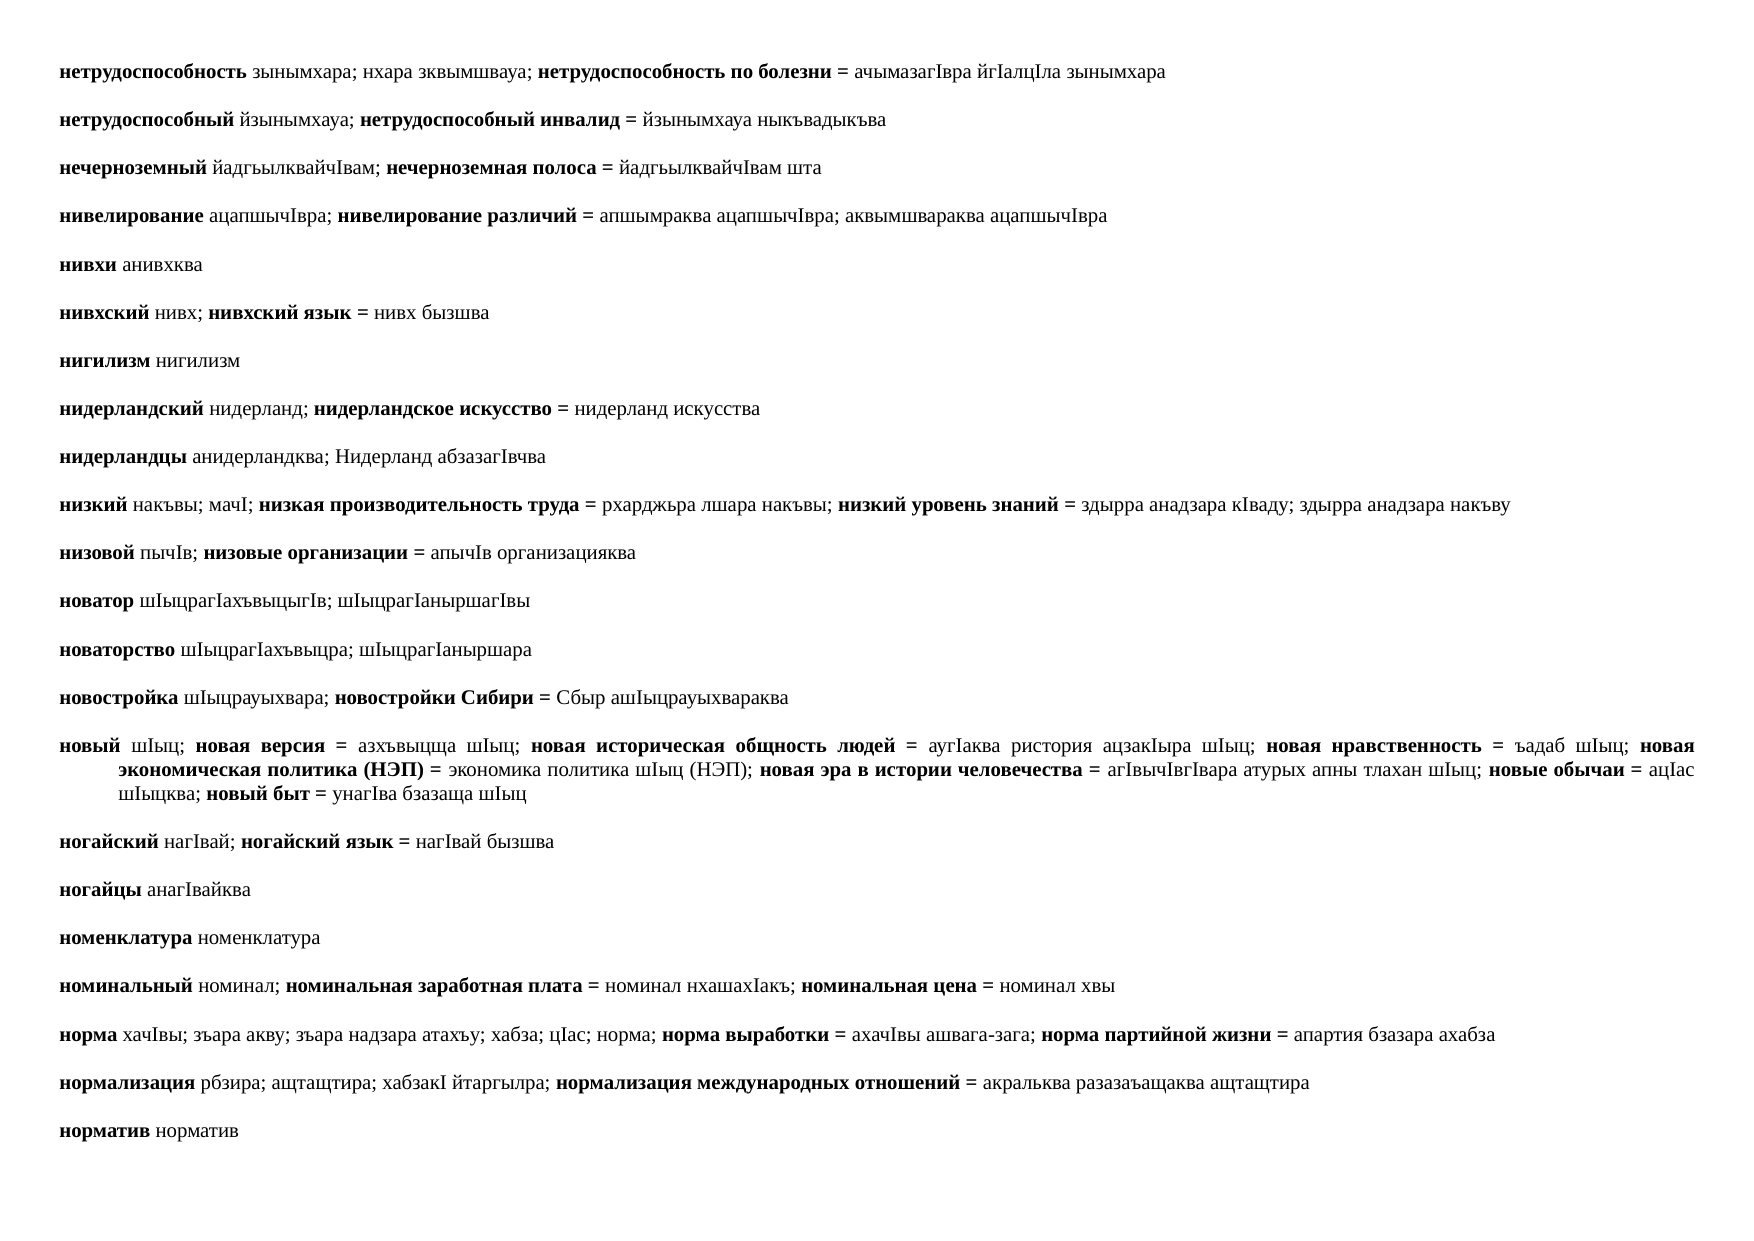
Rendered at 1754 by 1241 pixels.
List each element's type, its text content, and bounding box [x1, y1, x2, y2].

text нивхский нивх; нивхский язык = нивх бызшва [59, 300, 1695, 324]
text нидерландский нидерланд; нидерландское искусство = нидерланд искусства [59, 396, 1695, 420]
text низкий накъвы; мачI; низкая производительность труда = рхарджьра лшара накъвы; низкий уровень знаний = здырра анадзара кIваду; здырра анадзара накъву [59, 492, 1695, 516]
text нетрудоспособность зынымхара; нхара зквымшвауа; нетрудоспособность по болезни = ачымазагIвра йгIалцIла зынымхара [59, 59, 1695, 83]
text новаторство шIыцрагIахъвыцра; шIыцрагIаныршара [59, 637, 1695, 661]
text номенклатура номенклатура [59, 925, 1695, 949]
text новатор шIыцрагIахъвыцыгIв; шIыцрагIаныршагIвы [59, 588, 1695, 612]
text нетрудоспособный йзынымхауа; нетрудоспособный инвалид = йзынымхауа ныкъвадыкъва [59, 107, 1695, 131]
text новостройка шIыцрауыхвара; новостройки Сибири = Сбыр ашIыцрауыхвараква [59, 685, 1695, 709]
text ногайский нагIвай; ногайский язык = нагIвай бызшва [59, 829, 1695, 853]
text нидерландцы анидерландква; Нидерланд абзазагIвчва [59, 444, 1695, 468]
text низовой пычIв; низовые организации = апычIв организацияква [59, 540, 1695, 564]
text ногайцы анагIвайква [59, 877, 1695, 901]
text нечерноземный йадгьылквайчIвам; нечерноземная полоса = йадгьылквайчIвам шта [59, 155, 1695, 179]
text нивелирование ацапшычIвра; нивелирование различий = апшымраква ацапшычIвра; аквымшвараква ацапшычIвра [59, 203, 1695, 227]
text норматив норматив [59, 1118, 1695, 1142]
text новый шIыц; новая версия = азхъвыцща шIыц; новая историческая общность людей = аугIаква ристория ацзакIыра шIыц; новая нравственность = ъадаб шIыц; новая экономическая политика (НЭП) = экономика политика шIыц (НЭП); новая эра в истории человечества = агIвычIвгIвара атурых апны тлахан шIыц; новые обычаи = ацIас шIыцква; новый быт = унагIва бзазаща шIыц [59, 733, 1695, 805]
text нигилизм нигилизм [59, 348, 1695, 372]
text нивхи анивхква [59, 252, 1695, 276]
text норма хачIвы; зъара акву; зъара надзара атахъу; хабза; цIас; норма; норма выработки = ахачIвы ашвага-зага; норма партийной жизни = апартия бзазара ахабза [59, 1022, 1695, 1046]
text номинальный номинал; номинальная заработная плата = номинал нхашахIакъ; номинальная цена = номинал хвы [59, 973, 1695, 997]
text нормализация рбзира; ащтащтира; хабзакI йтаргылра; нормализация международных отношений = акральква разазаъащаква ащтащтира [59, 1070, 1695, 1094]
